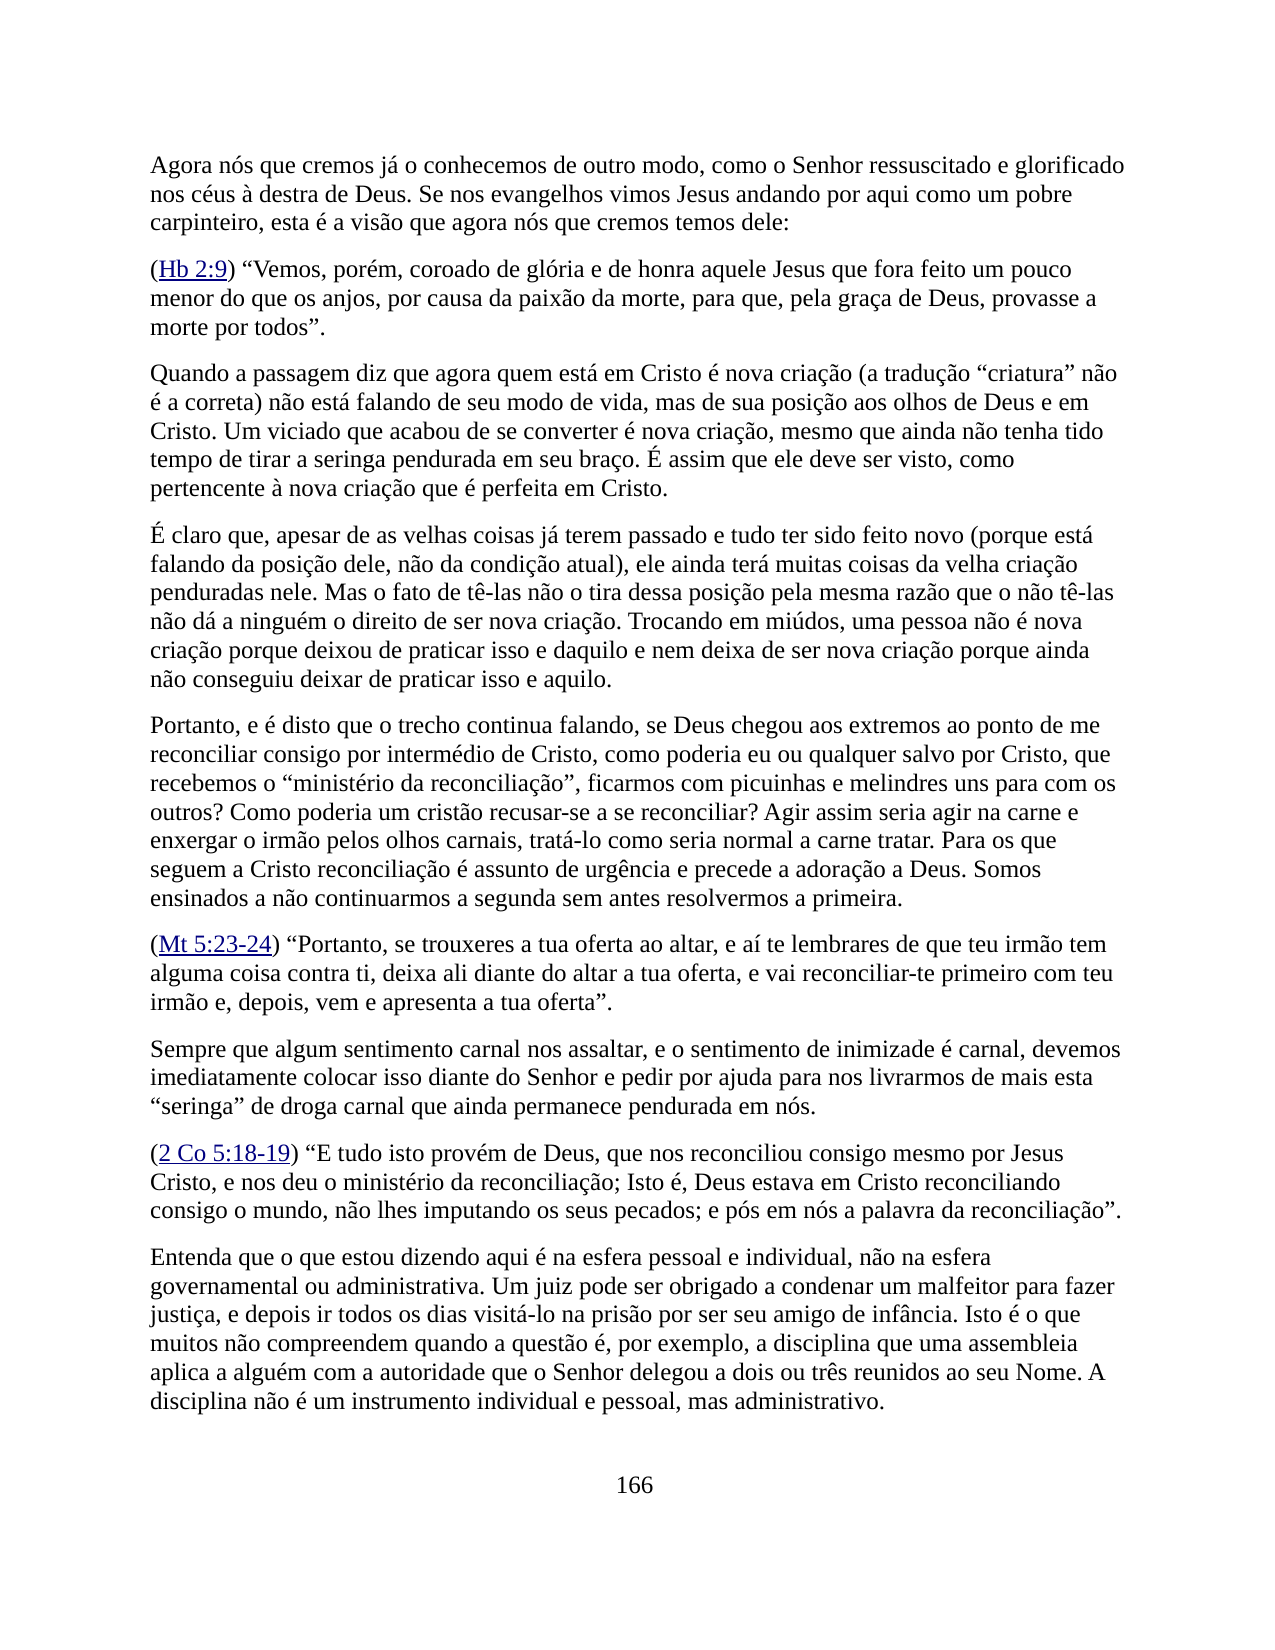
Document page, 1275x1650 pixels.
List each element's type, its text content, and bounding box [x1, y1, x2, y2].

text (2 Co 5:18-19) “E tudo isto provém de Deus, que nos reconciliou consigo mesmo por Jesus Cristo, e nos deu o ministério da reconciliação; Isto é, Deus estava em Cristo reconciliando consigo o mundo, não lhes imputando os seus pecados; e pós em nós a palavra da reconciliação”. [150, 1138, 1125, 1224]
text Agora nós que cremos já o conhecemos de outro modo, como o Senhor ressuscitado e glorificado nos céus à destra de Deus. Se nos evangelhos vimos Jesus andando por aqui como um pobre carpinteiro, esta é a visão que agora nós que cremos temos dele: [150, 150, 1125, 236]
text (Mt 5:23-24) “Portanto, se trouxeres a tua oferta ao altar, e aí te lembrares de que teu irmão tem alguma coisa contra ti, deixa ali diante do altar a tua oferta, e vai reconciliar-te primeiro com teu irmão e, depois, vem e apresenta a tua oferta”. [150, 929, 1125, 1016]
text Quando a passagem diz que agora quem está em Cristo é nova criação (a tradução “criatura” não é a correta) não está falando de seu modo de vida, mas de sua posição aos olhos de Deus e em Cristo. Um viciado que acabou de se converter é nova criação, mesmo que ainda não tenha tido tempo de tirar a seringa pendurada em seu braço. É assim que ele deve ser visto, como pertencente à nova criação que é perfeita em Cristo. [150, 358, 1125, 502]
text Entenda que o que estou dizendo aqui é na esfera pessoal e individual, não na esfera governamental ou administrativa. Um juiz pode ser obrigado a condenar um malfeitor para fazer justiça, e depois ir todos os dias visitá-lo na prisão por ser seu amigo de infância. Isto é o que muitos não compreendem quando a questão é, por exemplo, a disciplina que uma assembleia aplica a alguém com a autoridade que o Senhor delegou a dois ou três reunidos ao seu Nome. A disciplina não é um instrumento individual e pessoal, mas administrativo. [150, 1242, 1125, 1414]
text Sempre que algum sentimento carnal nos assaltar, e o sentimento de inimizade é carnal, devemos imediatamente colocar isso diante do Senhor e pedir por ajuda para nos livrarmos de mais esta “seringa” de droga carnal que ainda permanece pendurada em nós. [150, 1034, 1125, 1120]
text (Hb 2:9) “Vemos, porém, coroado de glória e de honra aquele Jesus que fora feito um pouco menor do que os anjos, por causa da paixão da morte, para que, pela graça de Deus, provasse a morte por todos”. [150, 254, 1125, 340]
text Portanto, e é disto que o trecho continua falando, se Deus chegou aos extremos ao ponto de me reconciliar consigo por intermédio de Cristo, como poderia eu ou qualquer salvo por Cristo, que recebemos o “ministério da reconciliação”, ficarmos com picuinhas e melindres uns para com os outros? Como poderia um cristão recusar-se a se reconciliar? Agir assim seria agir na carne e enxergar o irmão pelos olhos carnais, tratá-lo como seria normal a carne tratar. Para os que seguem a Cristo reconciliação é assunto de urgência e precede a adoração a Deus. Somos ensinados a não continuarmos a segunda sem antes resolvermos a primeira. [150, 710, 1125, 912]
text É claro que, apesar de as velhas coisas já terem passado e tudo ter sido feito novo (porque está falando da posição dele, não da condição atual), ele ainda terá muitas coisas da velha criação penduradas nele. Mas o fato de tê-las não o tira dessa posição pela mesma razão que o não tê-las não dá a ninguém o direito de ser nova criação. Trocando em miúdos, uma pessoa não é nova criação porque deixou de praticar isso e daquilo e nem deixa de ser nova criação porque ainda não conseguiu deixar de praticar isso e aquilo. [150, 520, 1125, 692]
